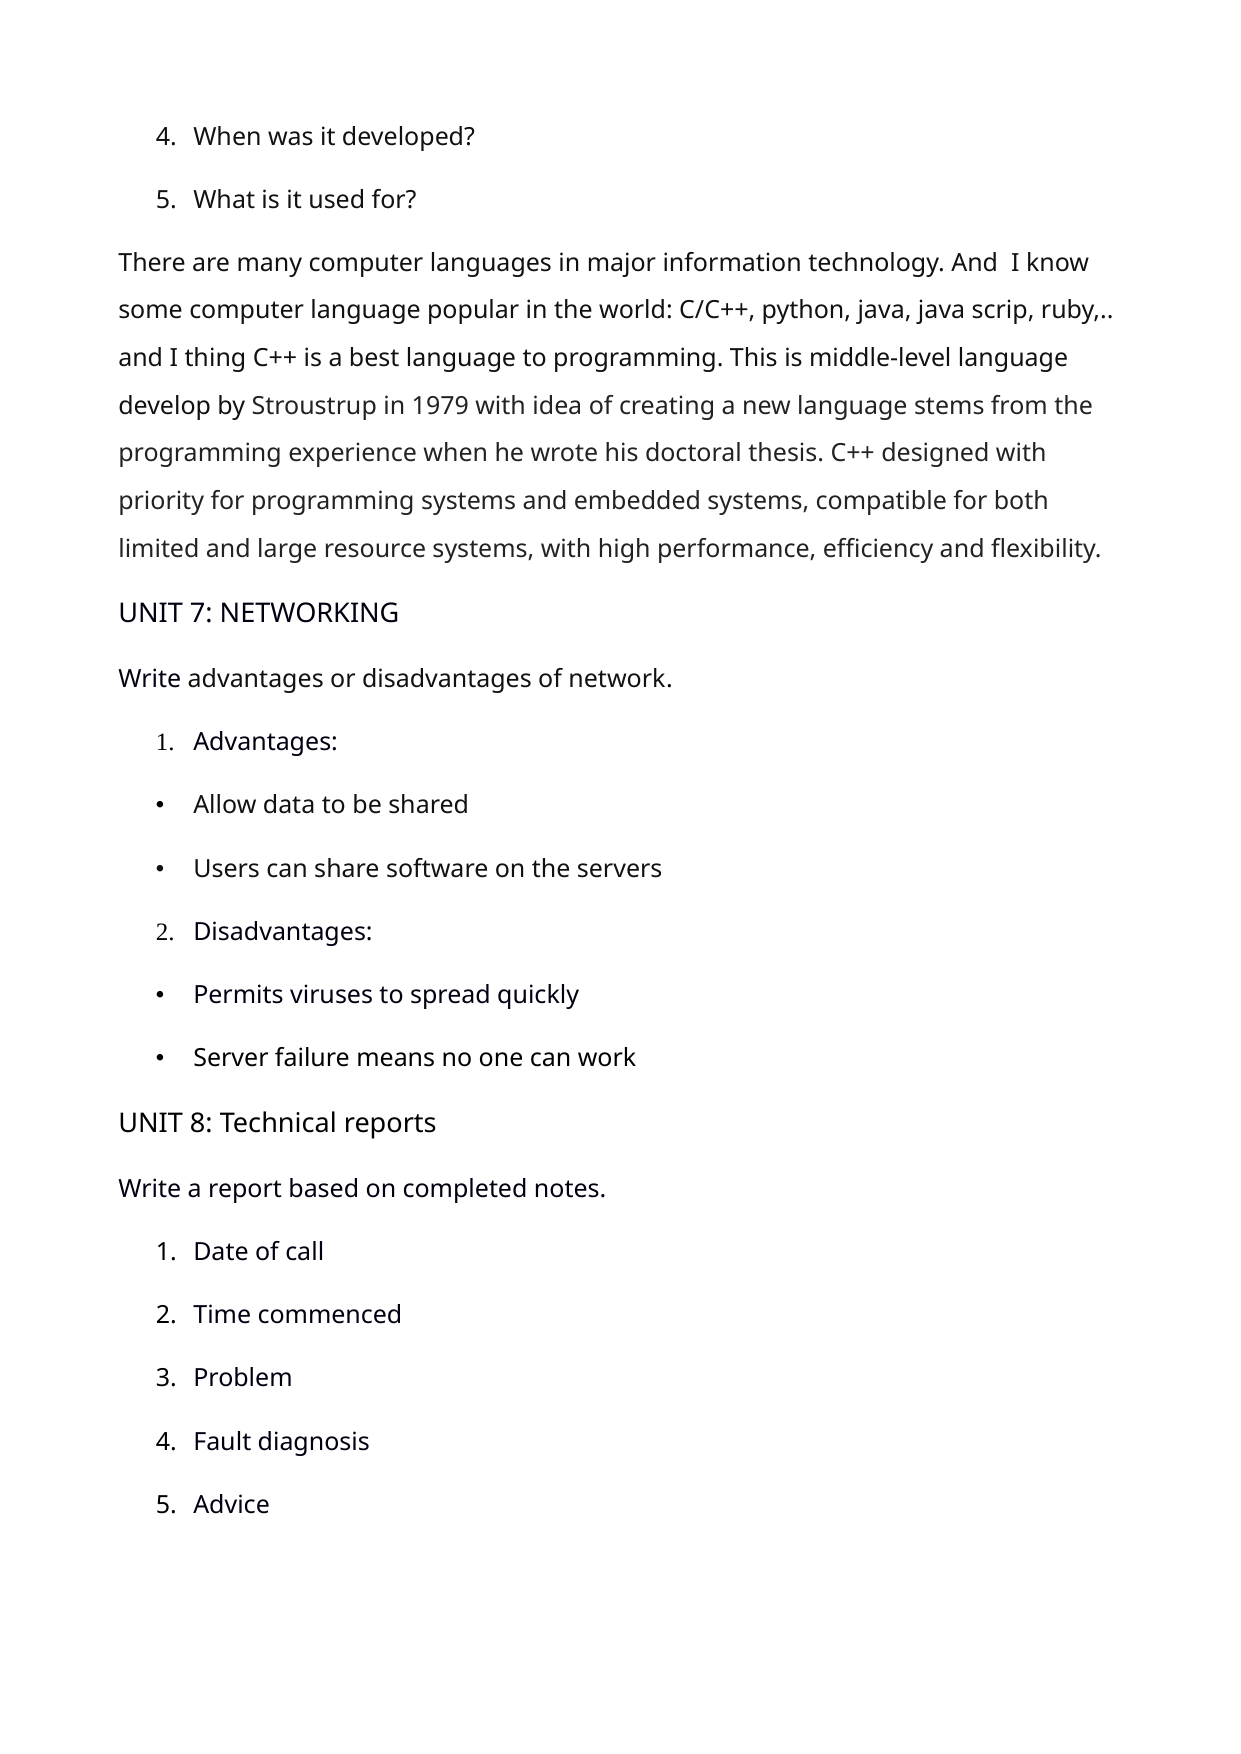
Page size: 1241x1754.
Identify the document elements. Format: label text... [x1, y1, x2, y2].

list What is it used for? [156, 181, 1122, 215]
list Server failure means no one can work [156, 1040, 1122, 1074]
list Fault diagnosis [156, 1423, 1122, 1457]
text UNIT 7: NETWORKING [118, 593, 1122, 630]
list Problem [156, 1360, 1122, 1394]
list Disadvantages: [156, 913, 1122, 948]
list Date of call [156, 1234, 1122, 1268]
list Users can share software on the servers [156, 850, 1122, 884]
text Write a report based on completed notes. [118, 1170, 1122, 1204]
list Advice [156, 1487, 1122, 1521]
list When was it developed? [156, 118, 1122, 152]
text UNIT 8: Technical reports [118, 1103, 1122, 1140]
text Write advantages or disadvantages of network. [118, 661, 1122, 695]
list Time commenced [156, 1297, 1122, 1331]
list Permits viruses to spread quickly [156, 977, 1122, 1011]
list Advantages: [156, 724, 1122, 758]
list Allow data to be shared [156, 787, 1122, 821]
text There are many computer languages in major information technology. And I know some computer language popular in the world: C/C++, python, java, java scrip, ruby,.. and I thing C++ is a best language to programming. This is middle-level language develop by Stroustrup in 1979 with idea of creating a new language stems from the programming experience when he wrote his doctoral thesis. C++ designed with priority for programming systems and embedded systems, compatible for both limited and large resource systems, with high performance, efficiency and flexibility. [118, 244, 1122, 564]
